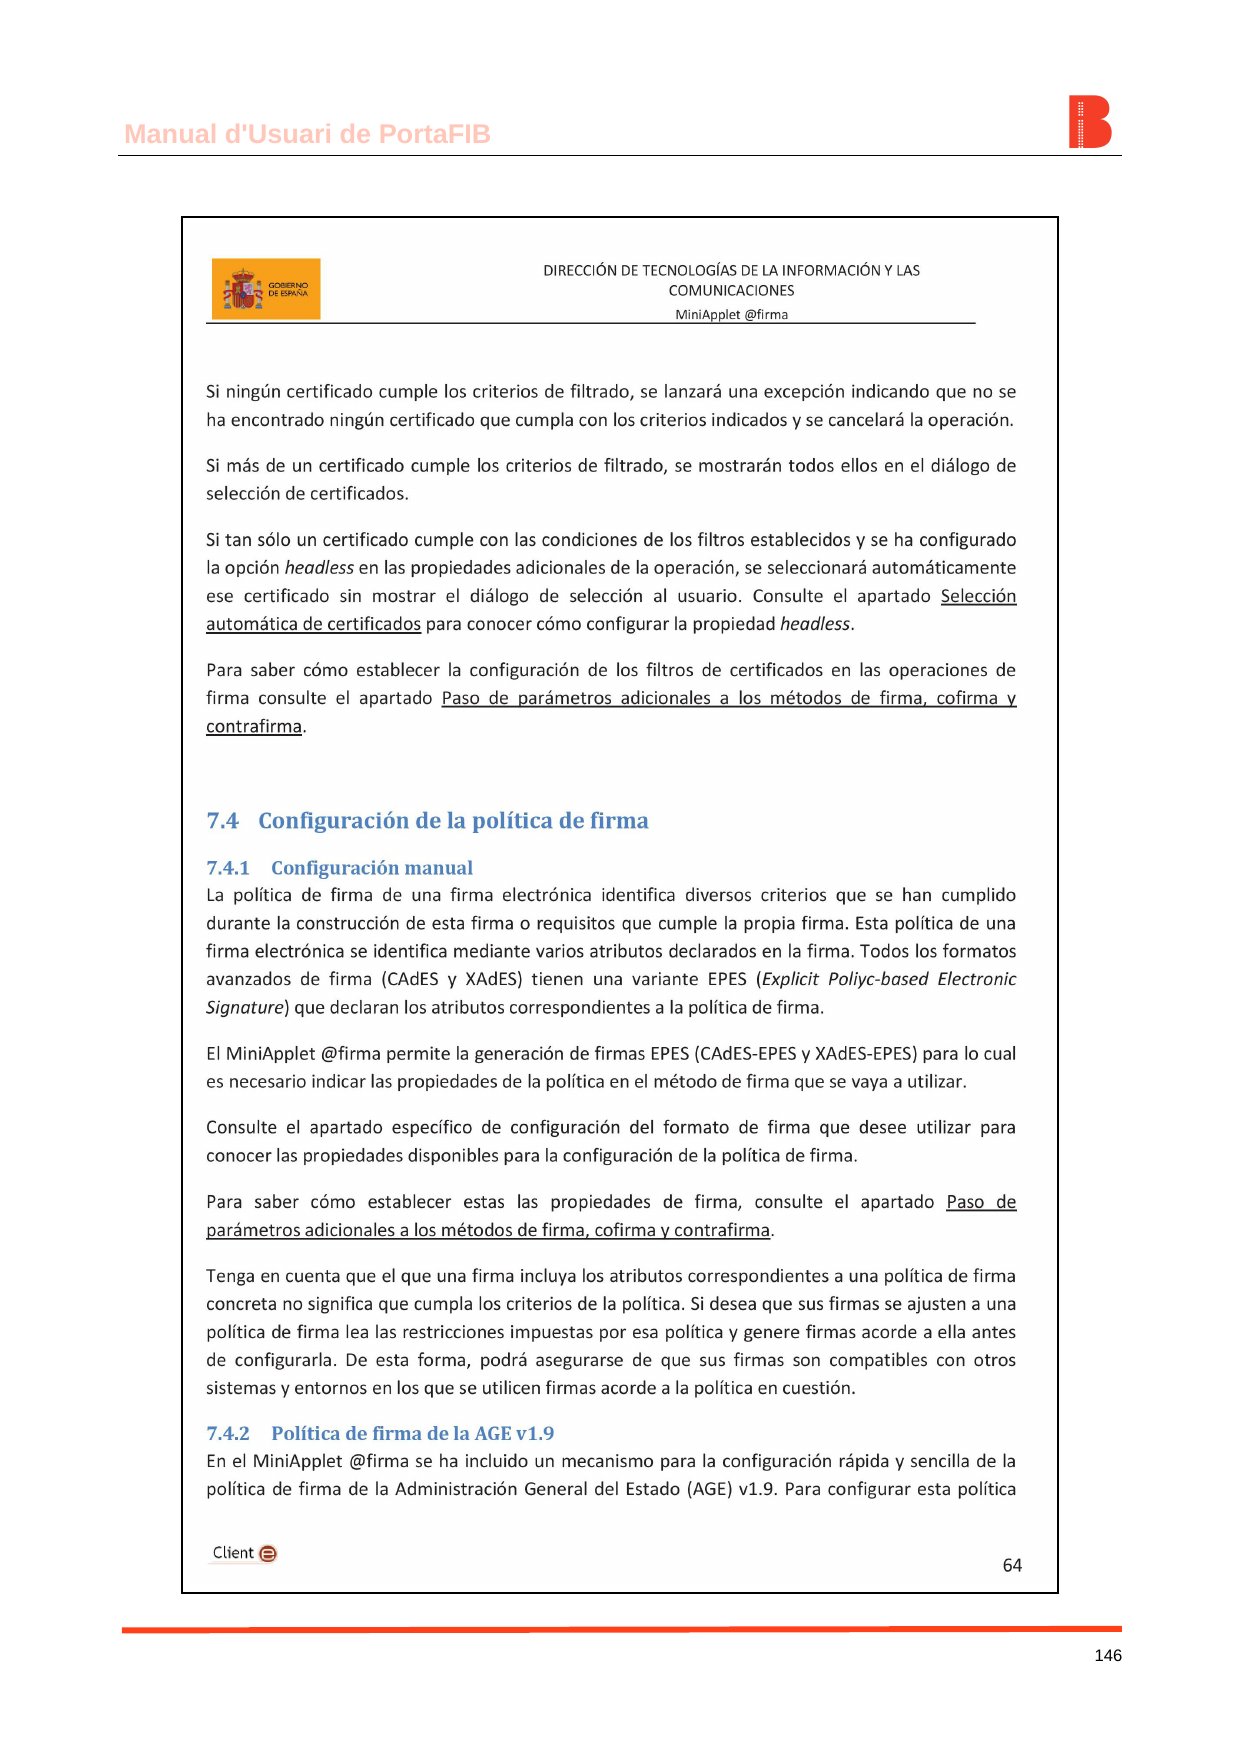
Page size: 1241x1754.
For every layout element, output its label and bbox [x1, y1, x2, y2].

picture [186, 220, 1055, 1589]
picture [1063, 94, 1117, 150]
